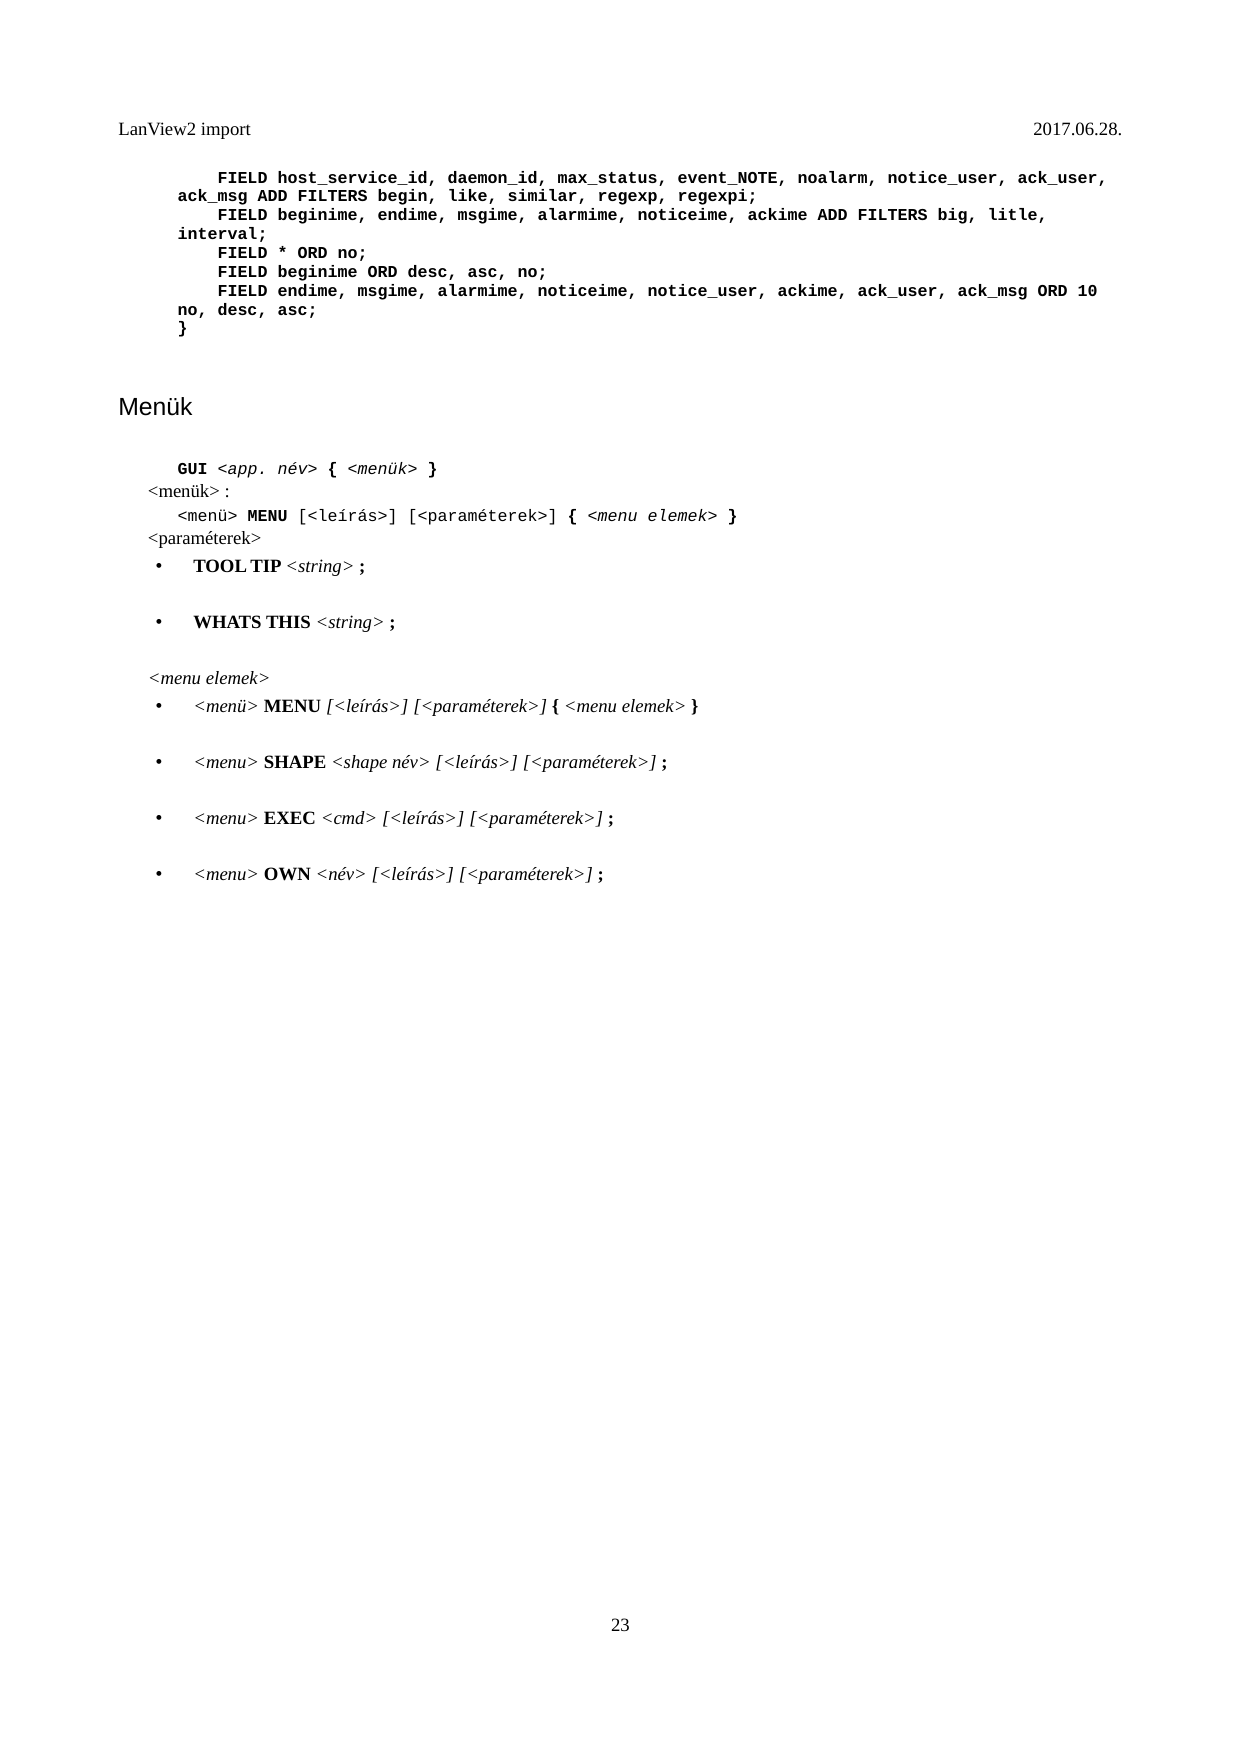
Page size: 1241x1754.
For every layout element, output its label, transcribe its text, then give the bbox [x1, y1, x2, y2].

text <menük> : [118, 480, 1122, 501]
text FIELD endime, msgime, alarmime, noticeime, notice_user, ackime, ack_user, ack_msg ORD 10 no, desc, asc; [177, 282, 1122, 320]
text FIELD beginime ORD desc, asc, no; [177, 263, 1122, 282]
list <menu> EXEC <cmd> [<leírás>] [<paraméterek>] ; [156, 807, 1122, 828]
text <menu elemek> [118, 667, 1122, 688]
text FIELD * ORD no; [177, 244, 1122, 263]
text FIELD host_service_id, daemon_id, max_status, event_NOTE, noalarm, notice_user, ack_user, ack_msg ADD FILTERS begin, like, similar, regexp, regexpi; [177, 169, 1122, 207]
text <paraméterek> [118, 527, 1122, 548]
text GUI <app. név> { <menük> } [177, 461, 1122, 480]
text } [177, 320, 1122, 339]
list <menü> MENU [<leírás>] [<paraméterek>] { <menu elemek> } [156, 695, 1122, 716]
list TOOL TIP <string> ; [156, 555, 1122, 576]
text <menü> MENU [<leírás>] [<paraméterek>] { <menu elemek> } [177, 508, 1122, 527]
list WHATS THIS <string> ; [156, 611, 1122, 632]
text FIELD beginime, endime, msgime, alarmime, noticeime, ackime ADD FILTERS big, litle, interval; [177, 207, 1122, 244]
list <menu> SHAPE <shape név> [<leírás>] [<paraméterek>] ; [156, 751, 1122, 772]
list <menu> OWN <név> [<leírás>] [<paraméterek>] ; [156, 863, 1122, 884]
subtitle Menük [118, 392, 1122, 420]
